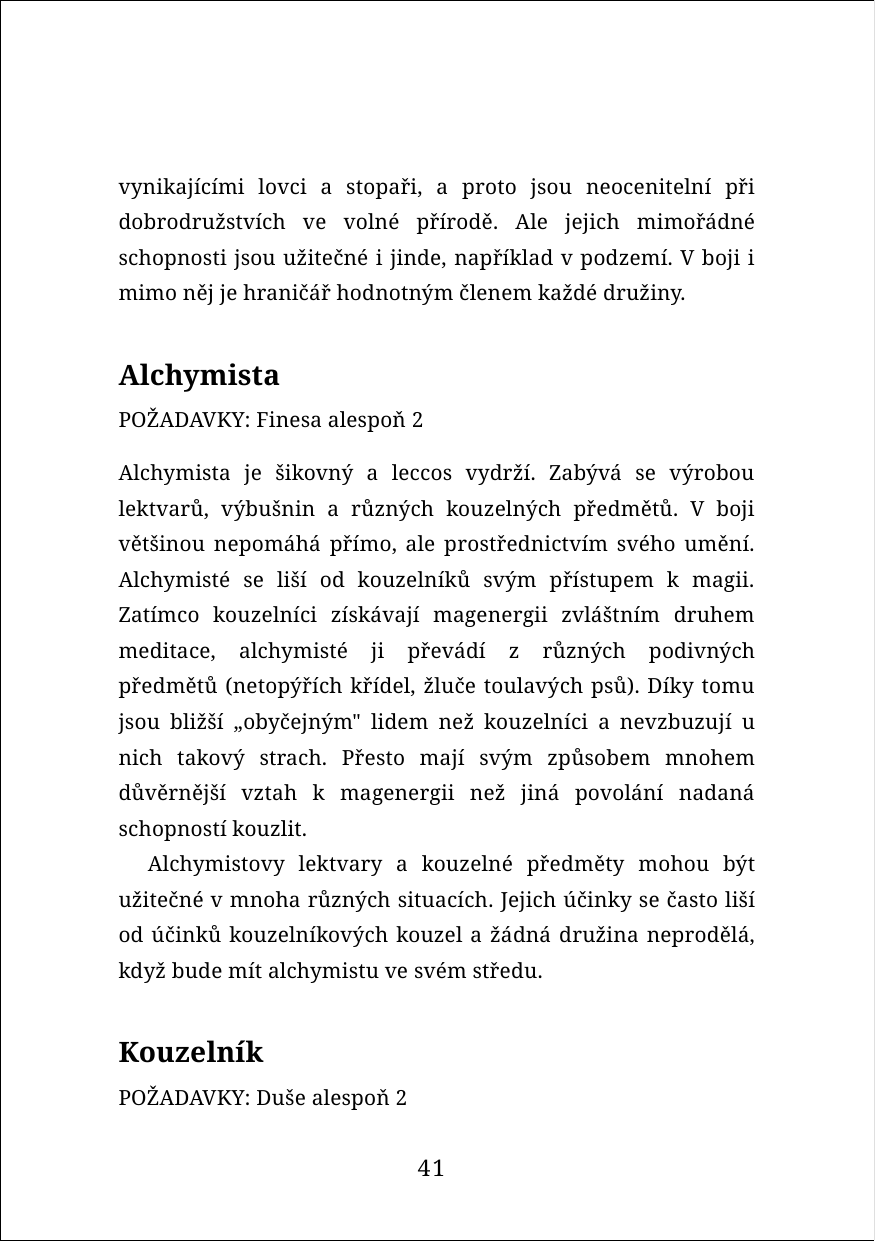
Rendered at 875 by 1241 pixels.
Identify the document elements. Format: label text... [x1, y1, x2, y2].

text Alchymista je šikovný a leccos vydrží. Zabývá se výrobou lektvarů, výbušnin a různých kouzelných předmětů. V boji většinou nepomáhá přímo, ale prostřednictvím svého umění. Alchymisté se liší od kouzelníků svým přístupem k magii. Zatímco kouzelníci získávají magenergii zvláštním druhem meditace, alchymisté ji převádí z různých podivných předmětů (netopýřích křídel, žluče toulavých psů). Díky tomu jsou bližší „obyčejným" lidem než kouzelníci a nevzbuzují u nich takový strach. Přesto mají svým způsobem mnohem důvěrnější vztah k magenergii než jiná povolání nadaná schopností kouzlit. Alchymistovy lektvary a kouzelné předměty mohou být užitečné v mnoha různých situacích. Jejich účinky se často liší od účinků kouzelníkových kouzel a žádná družina neprodělá, když bude mít alchymistu ve svém středu. [118, 458, 756, 984]
text POŽADAVKY: Finesa alespoň 2 [118, 405, 756, 434]
subtitle Alchymista [118, 355, 756, 393]
text vynikajícími lovci a stopaři, a proto jsou neocenitelní při dobrodružstvích ve volné přírodě. Ale jejich mimořádné schopnosti jsou užitečné i jinde, například v podzemí. V boji i mimo něj je hraničář hodnotným členem každé družiny. [118, 172, 756, 307]
subtitle Kouzelník [118, 1033, 756, 1071]
text POŽADAVKY: Duše alespoň 2 [118, 1083, 756, 1111]
